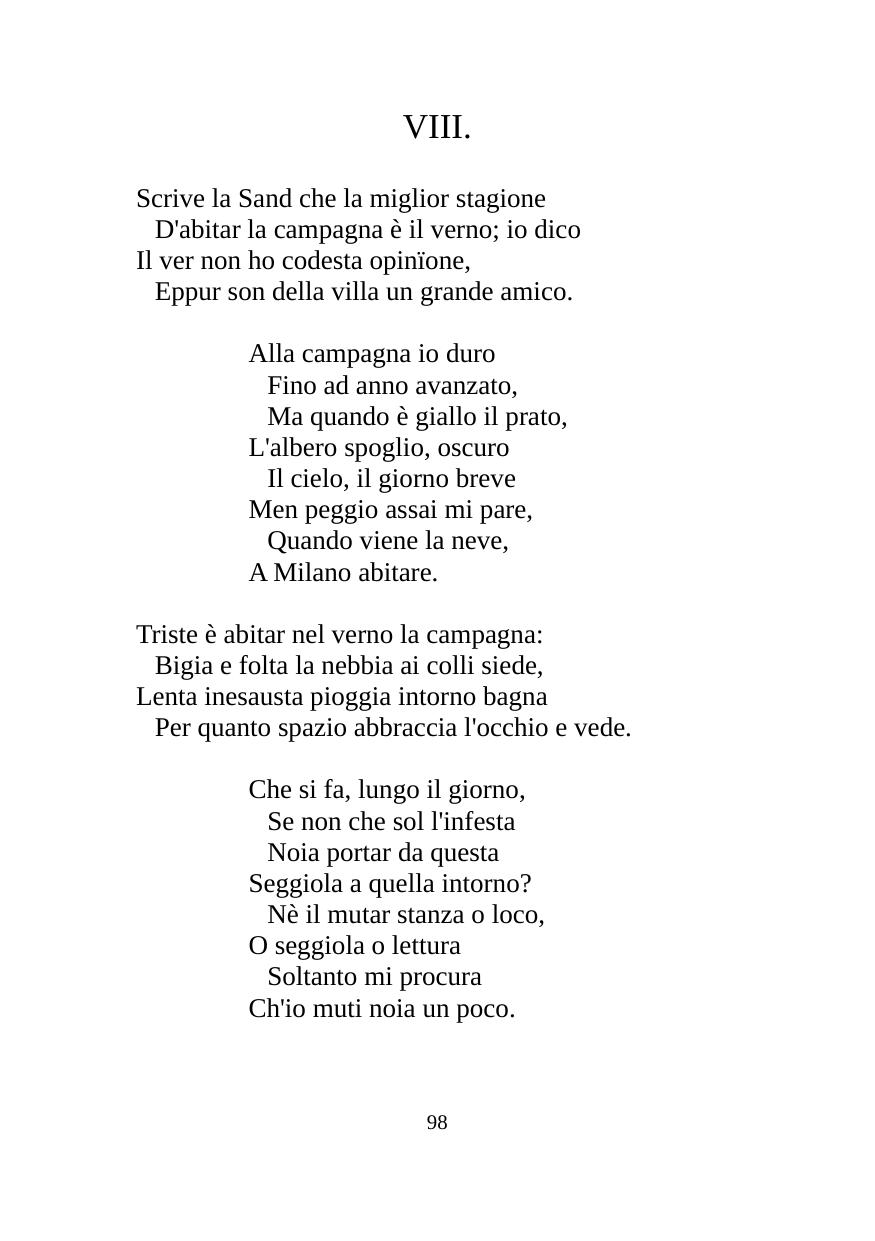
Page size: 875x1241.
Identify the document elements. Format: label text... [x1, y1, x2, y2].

subtitle VIII. [106, 106, 768, 146]
text Alla campagna io duro [219, 338, 768, 369]
text Scrive la Sand che la miglior stagione [106, 182, 768, 213]
text Che si fa, lungo il giorno, [219, 774, 768, 805]
text Ch'io muti noia un poco. [219, 992, 768, 1023]
text Noia portar da questa [237, 836, 768, 867]
text Men peggio assai mi pare, [219, 493, 768, 524]
text L'albero spoglio, oscuro [219, 431, 768, 462]
text Quando viene la neve, [237, 524, 768, 556]
text Il cielo, il giorno breve [237, 462, 768, 493]
text A Milano abitare. [219, 556, 768, 587]
text Fino ad anno avanzato, [237, 369, 768, 400]
text Per quanto spazio abbraccia l'occhio e vede. [125, 711, 768, 742]
text Seggiola a quella intorno? [219, 867, 768, 898]
text Bigia e folta la nebbia ai colli siede, [125, 649, 768, 680]
text Eppur son della villa un grande amico. [125, 275, 768, 306]
text O seggiola o lettura [219, 929, 768, 961]
text Nè il mutar stanza o loco, [237, 898, 768, 929]
text Ma quando è giallo il prato, [237, 400, 768, 431]
text Il ver non ho codesta opinïone, [106, 244, 768, 275]
text Soltanto mi procura [237, 961, 768, 992]
text Lenta inesausta pioggia intorno bagna [106, 680, 768, 711]
text Triste è abitar nel verno la campagna: [106, 618, 768, 649]
text D'abitar la campagna è il verno; io dico [125, 213, 768, 244]
text Se non che sol l'infesta [237, 805, 768, 836]
